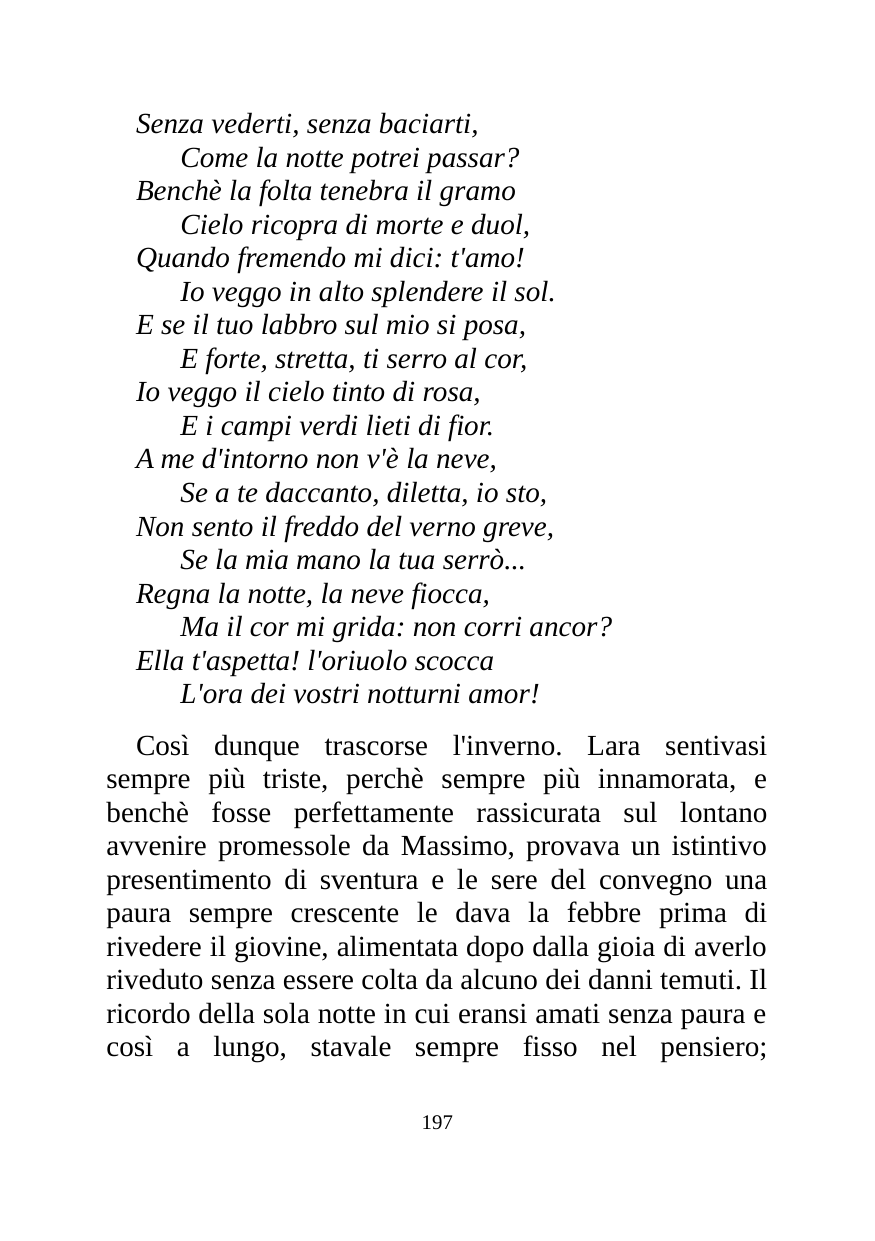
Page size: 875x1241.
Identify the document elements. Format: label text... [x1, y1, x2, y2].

text Quando fremendo mi dici: t'amo! Io veggo in alto splendere il sol. [136, 240, 768, 307]
text Senza vederti, senza baciarti, Come la notte potrei passar? [136, 106, 768, 173]
text Non sento il freddo del verno greve, Se la mia mano la tua serrò... [136, 509, 768, 576]
text Ella t'aspetta! l'oriuolo scocca L'ora dei vostri notturni amor! [136, 643, 768, 710]
text Regna la notte, la neve fiocca, Ma il cor mi grida: non corri ancor? [136, 576, 768, 643]
text E se il tuo labbro sul mio si posa, E forte, stretta, ti serro al cor, [136, 307, 768, 374]
text Così dunque trascorse l'inverno. Lara sentivasi sempre più triste, perchè sempre più innamorata, e benchè fosse perfettamente rassicurata sul lontano avvenire promessole da Massimo, provava un istintivo presentimento di sventura e le sere del convegno una paura sempre crescente le dava la febbre prima di rivedere il giovine, alimentata dopo dalla gioia di averlo riveduto senza essere colta da alcuno dei danni temuti. Il ricordo della sola notte in cui eransi amati senza paura e così a lungo, stavale sempre fisso nel pensiero; [106, 728, 768, 1063]
text Io veggo il cielo tinto di rosa, E i campi verdi lieti di fior. [136, 374, 768, 442]
text A me d'intorno non v'è la neve, Se a te daccanto, diletta, io sto, [136, 442, 768, 509]
text Benchè la folta tenebra il gramo Cielo ricopra di morte e duol, [136, 173, 768, 240]
